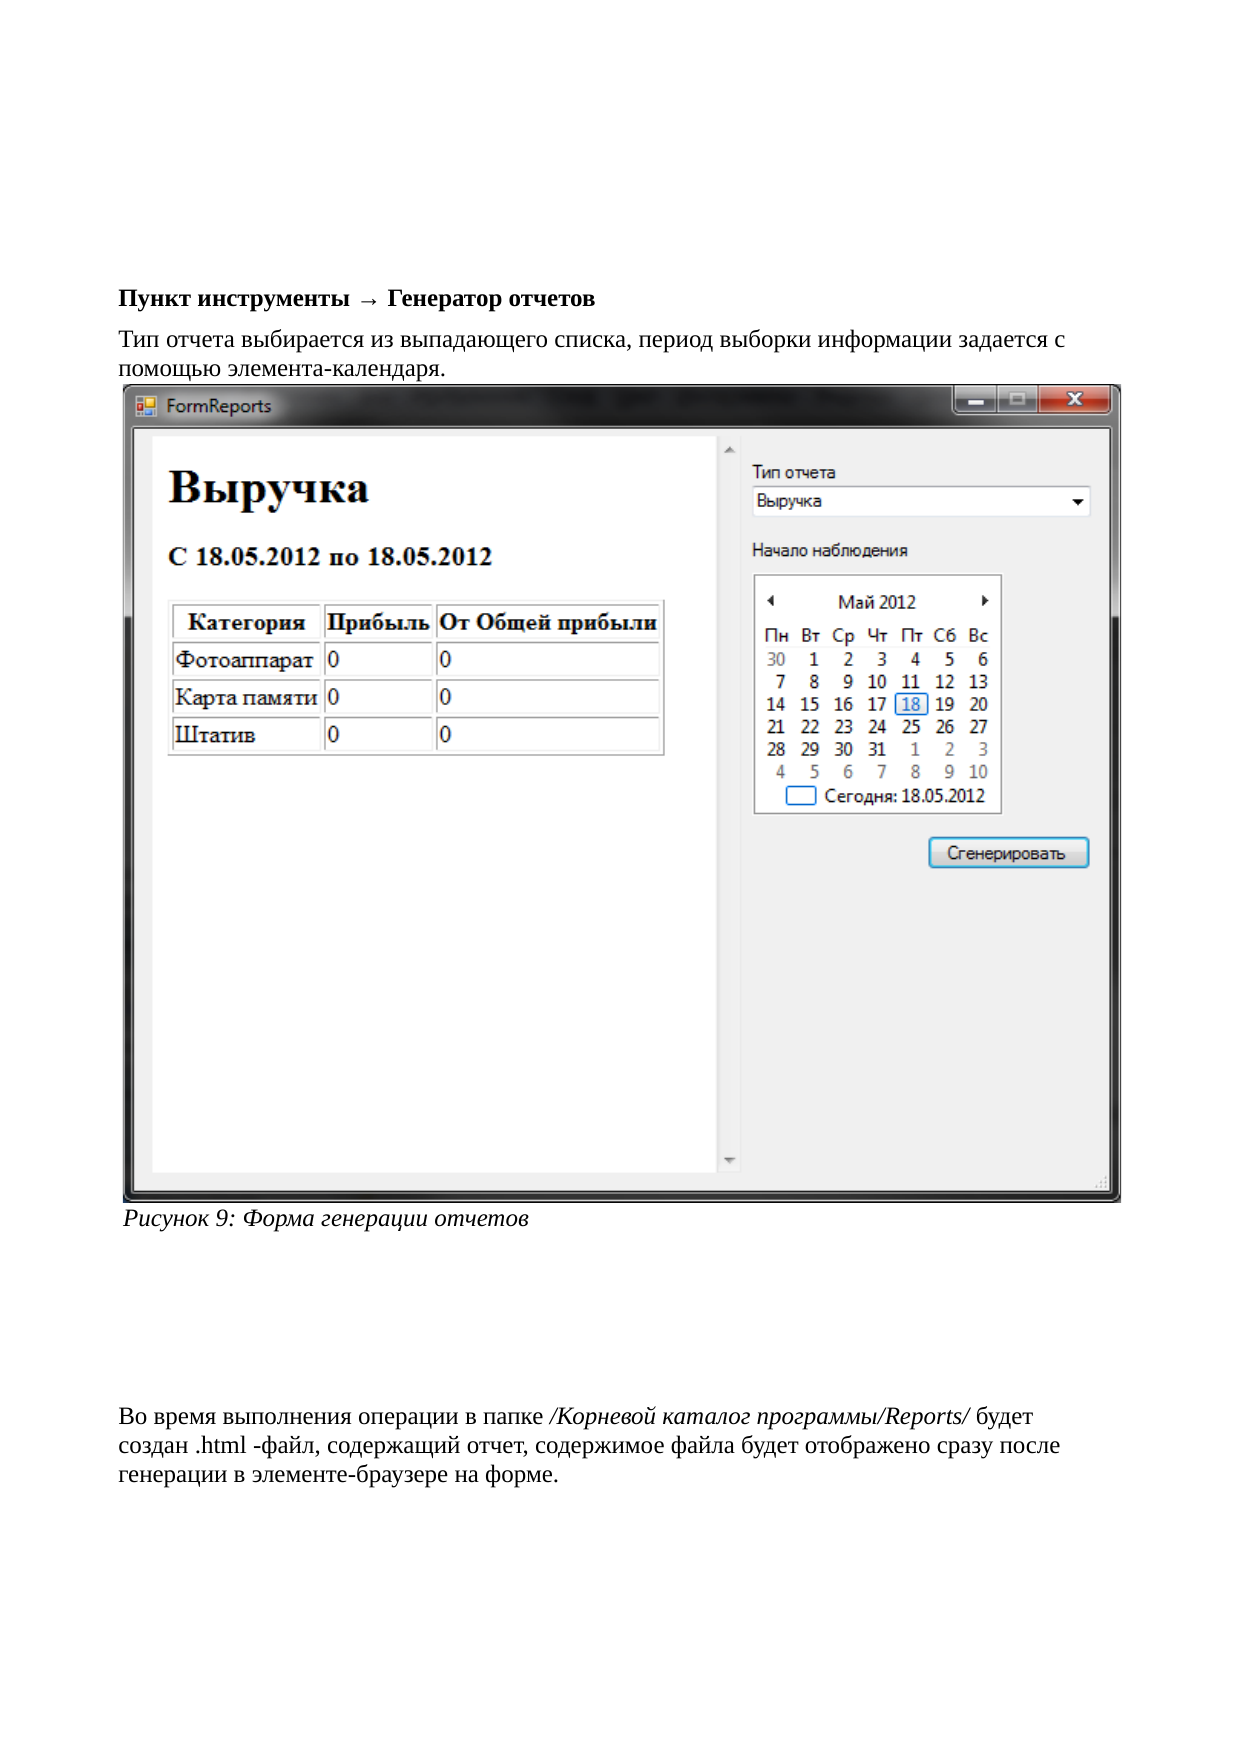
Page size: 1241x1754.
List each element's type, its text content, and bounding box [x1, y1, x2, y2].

picture [122, 384, 1122, 1203]
text Пункт инструменты → Генератор отчетов [118, 283, 1122, 312]
text Тип отчета выбирается из выпадающего списка, период выборки информации задается с помощью элемента-календаря. [118, 324, 1122, 382]
text Во время выполнения операции в папке /Корневой каталог программы/Reports/ будет создан .html -файл, содержащий отчет, содержимое файла будет отображено сразу после генерации в элементе-браузере на форме. [118, 1401, 1122, 1487]
text Рисунок 9: Форма генерации отчетов [123, 1203, 1121, 1231]
